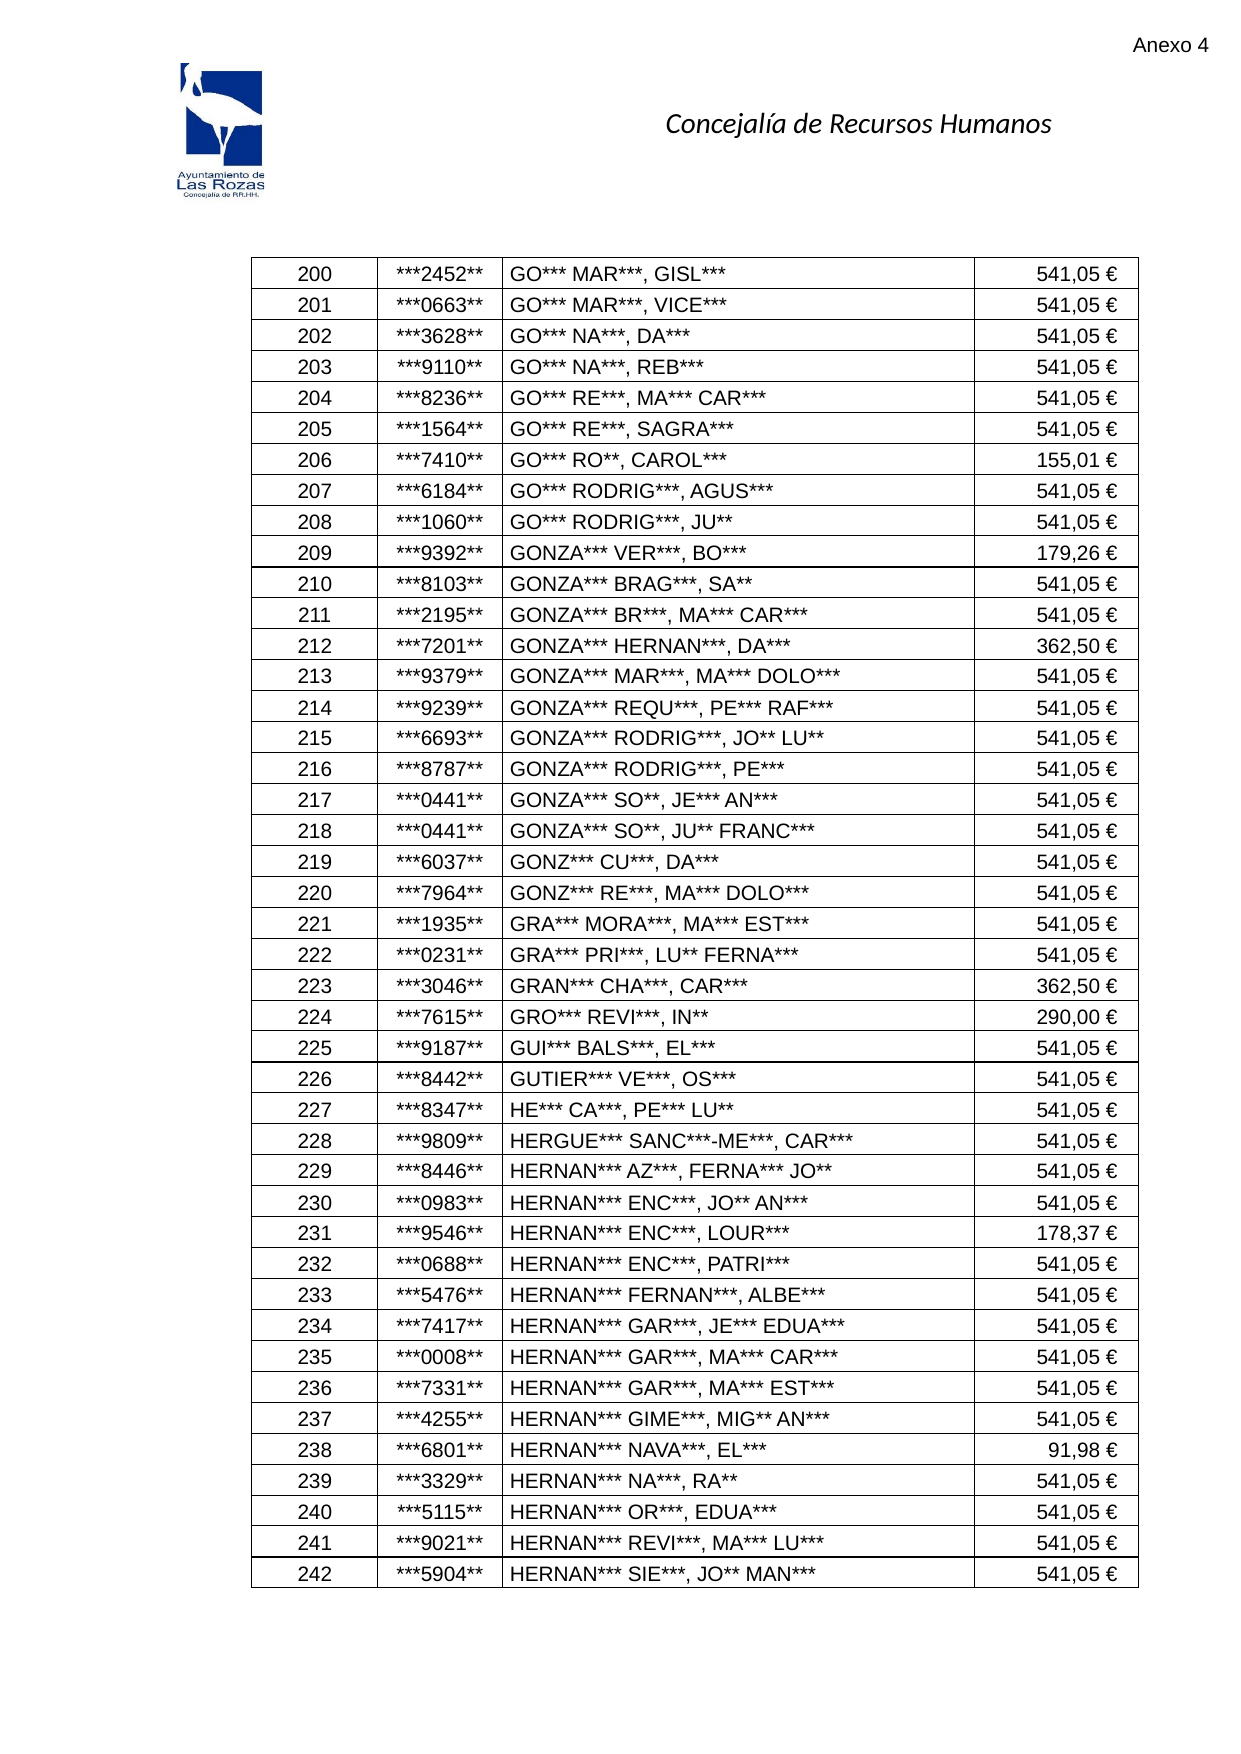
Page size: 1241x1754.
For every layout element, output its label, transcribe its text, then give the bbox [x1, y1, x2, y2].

table_cell HERNAN*** GAR***, MA*** EST*** [503, 1372, 974, 1402]
table_cell ***6693** [378, 722, 502, 752]
table_cell GRA*** PRI***, LU** FERNA*** [503, 939, 974, 968]
table_cell ***8787** [378, 753, 502, 783]
table_cell 541,05 € [975, 1310, 1138, 1340]
table_cell 541,05 € [975, 506, 1138, 535]
table_cell GONZA*** VER***, BO*** [503, 536, 974, 566]
table_cell 541,05 € [975, 413, 1138, 443]
table_cell 224 [252, 1001, 377, 1030]
table_cell 541,05 € [975, 1279, 1138, 1309]
table_cell GUI*** BALS***, EL*** [503, 1031, 974, 1061]
table_cell 541,05 € [975, 660, 1138, 690]
table_cell ***6037** [378, 846, 502, 876]
table_cell GONZA*** RODRIG***, JO** LU** [503, 722, 974, 752]
table_cell HERNAN*** GIME***, MIG** AN*** [503, 1403, 974, 1433]
table_cell 213 [252, 660, 377, 690]
table_cell 541,05 € [975, 1124, 1138, 1154]
table_cell ***8347** [378, 1093, 502, 1123]
table_cell 541,05 € [975, 1558, 1138, 1587]
table_cell 541,05 € [975, 939, 1138, 968]
table_cell HERNAN*** OR***, EDUA*** [503, 1496, 974, 1525]
table_cell GO*** NA***, REB*** [503, 351, 974, 381]
table_cell 233 [252, 1279, 377, 1309]
table_cell ***9021** [378, 1526, 502, 1556]
table_cell ***5476** [378, 1279, 502, 1309]
table_cell ***0008** [378, 1341, 502, 1371]
table_cell ***8446** [378, 1155, 502, 1185]
table_cell 222 [252, 939, 377, 968]
table_cell 219 [252, 846, 377, 876]
table_cell ***2195** [378, 598, 502, 628]
table_cell 204 [252, 382, 377, 412]
table_cell 541,05 € [975, 598, 1138, 628]
table_cell ***7410** [378, 444, 502, 473]
table_cell GO*** MAR***, VICE*** [503, 289, 974, 319]
table_cell 541,05 € [975, 908, 1138, 938]
table_cell ***5115** [378, 1496, 502, 1525]
table_cell 234 [252, 1310, 377, 1340]
table_cell 236 [252, 1372, 377, 1402]
table_cell GONZ*** CU***, DA*** [503, 846, 974, 876]
table_cell 205 [252, 413, 377, 443]
table_cell 179,26 € [975, 536, 1138, 566]
table_cell 226 [252, 1063, 377, 1092]
table_cell 541,05 € [975, 1403, 1138, 1433]
table_cell 201 [252, 289, 377, 319]
table_cell GONZA*** BR***, MA*** CAR*** [503, 598, 974, 628]
table_cell 541,05 € [975, 1372, 1138, 1402]
table_cell 541,05 € [975, 382, 1138, 412]
table_cell 221 [252, 908, 377, 938]
table_cell 239 [252, 1465, 377, 1494]
table_cell ***8103** [378, 568, 502, 597]
table_cell ***1564** [378, 413, 502, 443]
table_cell 220 [252, 877, 377, 907]
table_cell HERNAN*** ENC***, JO** AN*** [503, 1186, 974, 1216]
table_cell GONZA*** MAR***, MA*** DOLO*** [503, 660, 974, 690]
table_cell ***7331** [378, 1372, 502, 1402]
table_cell ***0983** [378, 1186, 502, 1216]
table_cell GUTIER*** VE***, OS*** [503, 1063, 974, 1092]
table_cell 362,50 € [975, 970, 1138, 999]
table_cell HERNAN*** NA***, RA** [503, 1465, 974, 1494]
table_cell ***9239** [378, 691, 502, 721]
table_cell ***0688** [378, 1248, 502, 1278]
table_cell 215 [252, 722, 377, 752]
table_cell GO*** RO**, CAROL*** [503, 444, 974, 473]
table_cell 203 [252, 351, 377, 381]
table_cell GONZA*** HERNAN***, DA*** [503, 629, 974, 659]
table_header 200 [252, 258, 377, 288]
table_cell ***1935** [378, 908, 502, 938]
table_cell GO*** NA***, DA*** [503, 320, 974, 350]
table_cell ***7615** [378, 1001, 502, 1030]
table_cell 214 [252, 691, 377, 721]
table_cell GONZA*** SO**, JE*** AN*** [503, 784, 974, 814]
table_cell 362,50 € [975, 629, 1138, 659]
table_cell HERNAN*** REVI***, MA*** LU*** [503, 1526, 974, 1556]
table_cell 178,37 € [975, 1217, 1138, 1247]
table_cell ***0441** [378, 784, 502, 814]
table_cell 206 [252, 444, 377, 473]
table_cell 290,00 € [975, 1001, 1138, 1030]
table_cell 241 [252, 1526, 377, 1556]
table_cell ***4255** [378, 1403, 502, 1433]
table_cell 211 [252, 598, 377, 628]
table_cell ***7964** [378, 877, 502, 907]
table_cell ***8236** [378, 382, 502, 412]
table_cell HERNAN*** SIE***, JO** MAN*** [503, 1558, 974, 1587]
table_cell ***9187** [378, 1031, 502, 1061]
table_cell 209 [252, 536, 377, 566]
table_cell 232 [252, 1248, 377, 1278]
table_cell HERNAN*** GAR***, JE*** EDUA*** [503, 1310, 974, 1340]
table_cell 541,05 € [975, 1496, 1138, 1525]
table_cell 212 [252, 629, 377, 659]
table_cell ***7201** [378, 629, 502, 659]
table_cell ***0231** [378, 939, 502, 968]
table_cell HERNAN*** ENC***, LOUR*** [503, 1217, 974, 1247]
table_cell 207 [252, 475, 377, 504]
table_cell GONZA*** SO**, JU** FRANC*** [503, 815, 974, 845]
table_cell 91,98 € [975, 1434, 1138, 1463]
table_cell ***3628** [378, 320, 502, 350]
table_cell ***9392** [378, 536, 502, 566]
table_cell ***9110** [378, 351, 502, 381]
table_cell ***3046** [378, 970, 502, 999]
table_cell 155,01 € [975, 444, 1138, 473]
table_cell 541,05 € [975, 1465, 1138, 1494]
table_cell 541,05 € [975, 1155, 1138, 1185]
table_cell 541,05 € [975, 351, 1138, 381]
table_cell 541,05 € [975, 753, 1138, 783]
table_cell 541,05 € [975, 1341, 1138, 1371]
table_cell ***0441** [378, 815, 502, 845]
table_cell ***5904** [378, 1558, 502, 1587]
table_cell 541,05 € [975, 784, 1138, 814]
table_cell ***3329** [378, 1465, 502, 1494]
table_cell 541,05 € [975, 475, 1138, 504]
table_cell ***0663** [378, 289, 502, 319]
table_cell 541,05 € [975, 1063, 1138, 1092]
table_header 541,05 € [975, 258, 1138, 288]
table_header GO*** MAR***, GISL*** [503, 258, 974, 288]
table_cell HE*** CA***, PE*** LU** [503, 1093, 974, 1123]
table_cell 541,05 € [975, 1186, 1138, 1216]
table_cell 541,05 € [975, 1248, 1138, 1278]
table_cell HERGUE*** SANC***-ME***, CAR*** [503, 1124, 974, 1154]
table_cell GONZA*** RODRIG***, PE*** [503, 753, 974, 783]
table_cell GRA*** MORA***, MA*** EST*** [503, 908, 974, 938]
table_cell 541,05 € [975, 722, 1138, 752]
table_cell 240 [252, 1496, 377, 1525]
table_cell GO*** RE***, MA*** CAR*** [503, 382, 974, 412]
table_cell GRAN*** CHA***, CAR*** [503, 970, 974, 999]
table_cell GO*** RODRIG***, AGUS*** [503, 475, 974, 504]
table_cell 210 [252, 568, 377, 597]
table_cell 541,05 € [975, 877, 1138, 907]
table_cell ***1060** [378, 506, 502, 535]
table_cell ***8442** [378, 1063, 502, 1092]
table_cell 217 [252, 784, 377, 814]
table_cell 202 [252, 320, 377, 350]
table_cell 228 [252, 1124, 377, 1154]
table_cell 231 [252, 1217, 377, 1247]
table_cell 235 [252, 1341, 377, 1371]
table_cell 238 [252, 1434, 377, 1463]
table_cell 541,05 € [975, 815, 1138, 845]
table_cell HERNAN*** ENC***, PATRI*** [503, 1248, 974, 1278]
table_cell ***9809** [378, 1124, 502, 1154]
table_cell ***6184** [378, 475, 502, 504]
table_cell 541,05 € [975, 289, 1138, 319]
table_cell 541,05 € [975, 691, 1138, 721]
table_cell GONZ*** RE***, MA*** DOLO*** [503, 877, 974, 907]
table_header ***2452** [378, 258, 502, 288]
table_cell 229 [252, 1155, 377, 1185]
table_cell HERNAN*** GAR***, MA*** CAR*** [503, 1341, 974, 1371]
table_cell HERNAN*** AZ***, FERNA*** JO** [503, 1155, 974, 1185]
table_cell GONZA*** BRAG***, SA** [503, 568, 974, 597]
table_cell 541,05 € [975, 1031, 1138, 1061]
table_cell 541,05 € [975, 568, 1138, 597]
table_cell ***7417** [378, 1310, 502, 1340]
table_cell 218 [252, 815, 377, 845]
table_cell GO*** RE***, SAGRA*** [503, 413, 974, 443]
table_cell 216 [252, 753, 377, 783]
table_cell HERNAN*** FERNAN***, ALBE*** [503, 1279, 974, 1309]
table_cell 223 [252, 970, 377, 999]
table_cell GO*** RODRIG***, JU** [503, 506, 974, 535]
table_cell 541,05 € [975, 1093, 1138, 1123]
table_cell 541,05 € [975, 1526, 1138, 1556]
table_cell HERNAN*** NAVA***, EL*** [503, 1434, 974, 1463]
table_cell GONZA*** REQU***, PE*** RAF*** [503, 691, 974, 721]
table_cell 237 [252, 1403, 377, 1433]
table_cell 227 [252, 1093, 377, 1123]
table_cell 208 [252, 506, 377, 535]
table_cell ***9546** [378, 1217, 502, 1247]
table_cell 225 [252, 1031, 377, 1061]
table_cell GRO*** REVI***, IN** [503, 1001, 974, 1030]
table_cell 541,05 € [975, 320, 1138, 350]
table_cell 230 [252, 1186, 377, 1216]
table_cell ***6801** [378, 1434, 502, 1463]
table_cell 541,05 € [975, 846, 1138, 876]
table_cell 242 [252, 1558, 377, 1587]
table_cell ***9379** [378, 660, 502, 690]
